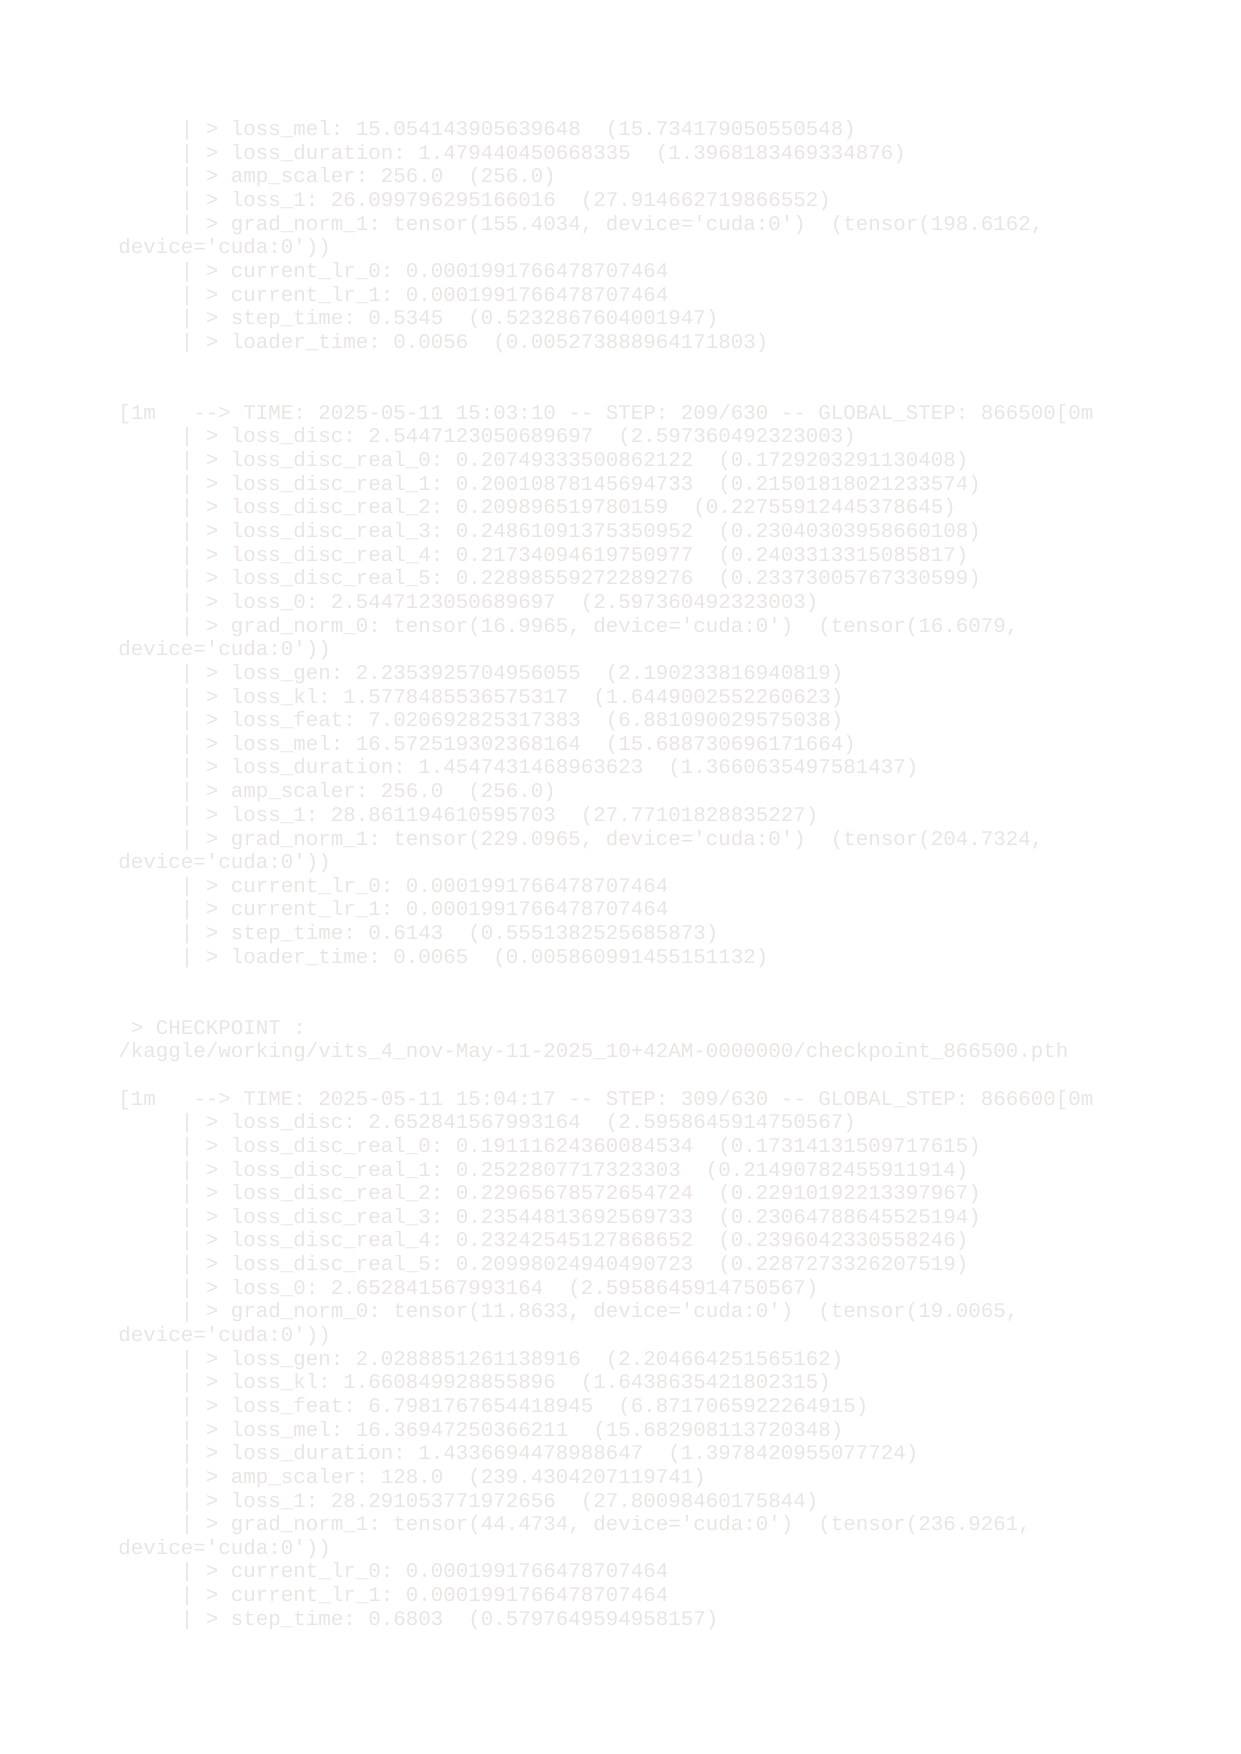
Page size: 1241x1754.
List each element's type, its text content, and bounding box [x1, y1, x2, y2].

text | > loss_disc_real_2: 0.22965678572654724 (0.22910192213397967) [118, 1182, 1122, 1206]
text | > loss_1: 26.099796295166016 (27.914662719866552) [118, 189, 1122, 213]
text | > loss_gen: 2.2353925704956055 (2.190233816940819) [118, 662, 1122, 686]
text | > grad_norm_1: tensor(44.4734, device='cuda:0') (tensor(236.9261, device='cuda:0')) [118, 1513, 1122, 1561]
text | > step_time: 0.6143 (0.5551382525685873) [118, 922, 1122, 946]
text | > current_lr_1: 0.0001991766478707464 [118, 1584, 1122, 1608]
text | > loss_disc_real_0: 0.19111624360084534 (0.17314131509717615) [118, 1135, 1122, 1158]
text | > amp_scaler: 256.0 (256.0) [118, 165, 1122, 189]
text [1m --> TIME: 2025-05-11 15:03:10 -- STEP: 209/630 -- GLOBAL_STEP: 866500[0m [118, 402, 1122, 426]
text | > current_lr_0: 0.0001991766478707464 [118, 260, 1122, 284]
text | > loss_0: 2.5447123050689697 (2.597360492323003) [118, 591, 1122, 615]
text | > amp_scaler: 128.0 (239.4304207119741) [118, 1466, 1122, 1489]
text | > loss_disc_real_0: 0.20749333500862122 (0.1729203291130408) [118, 449, 1122, 473]
text | > loss_disc_real_1: 0.20010878145694733 (0.21501818021233574) [118, 473, 1122, 496]
text | > loss_disc_real_3: 0.23544813692569733 (0.23064788645525194) [118, 1206, 1122, 1229]
text | > loss_disc: 2.652841567993164 (2.5958645914750567) [118, 1111, 1122, 1135]
text > CHECKPOINT : /kaggle/working/vits_4_nov-May-11-2025_10+42AM-0000000/checkpoint_866500.pth [118, 1017, 1122, 1064]
text | > loss_gen: 2.0288851261138916 (2.204664251565162) [118, 1348, 1122, 1371]
text | > loss_disc_real_2: 0.209896519780159 (0.22755912445378645) [118, 496, 1122, 520]
text | > loss_disc_real_4: 0.23242545127868652 (0.2396042330558246) [118, 1229, 1122, 1253]
text | > loss_0: 2.652841567993164 (2.5958645914750567) [118, 1277, 1122, 1300]
text | > loss_duration: 1.479440450668335 (1.3968183469334876) [118, 142, 1122, 165]
text | > amp_scaler: 256.0 (256.0) [118, 780, 1122, 804]
text | > loss_disc_real_4: 0.21734094619750977 (0.2403313315085817) [118, 544, 1122, 567]
text | > loss_1: 28.861194610595703 (27.77101828835227) [118, 804, 1122, 827]
text | > loss_feat: 6.7981767654418945 (6.8717065922264915) [118, 1395, 1122, 1419]
text | > loss_feat: 7.020692825317383 (6.881090029575038) [118, 709, 1122, 733]
text | > step_time: 0.6803 (0.5797649594958157) [118, 1608, 1122, 1631]
text | > loss_mel: 16.36947250366211 (15.682908113720348) [118, 1419, 1122, 1442]
text | > grad_norm_1: tensor(155.4034, device='cuda:0') (tensor(198.6162, device='cuda:0')) [118, 213, 1122, 260]
text | > grad_norm_0: tensor(16.9965, device='cuda:0') (tensor(16.6079, device='cuda:0')) [118, 615, 1122, 662]
text | > loss_duration: 1.4547431468963623 (1.3660635497581437) [118, 757, 1122, 780]
text | > current_lr_1: 0.0001991766478707464 [118, 898, 1122, 922]
text | > grad_norm_0: tensor(11.8633, device='cuda:0') (tensor(19.0065, device='cuda:0')) [118, 1300, 1122, 1348]
text | > loss_mel: 16.572519302368164 (15.688730696171664) [118, 733, 1122, 757]
text | > loss_1: 28.291053771972656 (27.80098460175844) [118, 1489, 1122, 1513]
text | > grad_norm_1: tensor(229.0965, device='cuda:0') (tensor(204.7324, device='cuda:0')) [118, 827, 1122, 875]
text | > loss_disc_real_5: 0.22898559272289276 (0.23373005767330599) [118, 567, 1122, 591]
text | > loader_time: 0.0065 (0.005860991455151132) [118, 946, 1122, 969]
text | > loss_disc: 2.5447123050689697 (2.597360492323003) [118, 426, 1122, 449]
text | > step_time: 0.5345 (0.5232867604001947) [118, 307, 1122, 331]
text | > loss_duration: 1.4336694478988647 (1.3978420955077724) [118, 1442, 1122, 1466]
text | > loss_disc_real_1: 0.2522807717323303 (0.21490782455911914) [118, 1158, 1122, 1182]
text | > loss_kl: 1.660849928855896 (1.6438635421802315) [118, 1371, 1122, 1395]
text | > loss_disc_real_5: 0.20998024940490723 (0.2287273326207519) [118, 1253, 1122, 1277]
text | > loss_mel: 15.054143905639648 (15.734179050550548) [118, 118, 1122, 142]
text | > current_lr_0: 0.0001991766478707464 [118, 1561, 1122, 1584]
text | > loader_time: 0.0056 (0.005273888964171803) [118, 331, 1122, 354]
text | > current_lr_0: 0.0001991766478707464 [118, 875, 1122, 898]
text | > loss_kl: 1.5778485536575317 (1.6449002552260623) [118, 686, 1122, 709]
text | > current_lr_1: 0.0001991766478707464 [118, 284, 1122, 307]
text | > loss_disc_real_3: 0.24861091375350952 (0.23040303958660108) [118, 520, 1122, 544]
text [1m --> TIME: 2025-05-11 15:04:17 -- STEP: 309/630 -- GLOBAL_STEP: 866600[0m [118, 1088, 1122, 1111]
